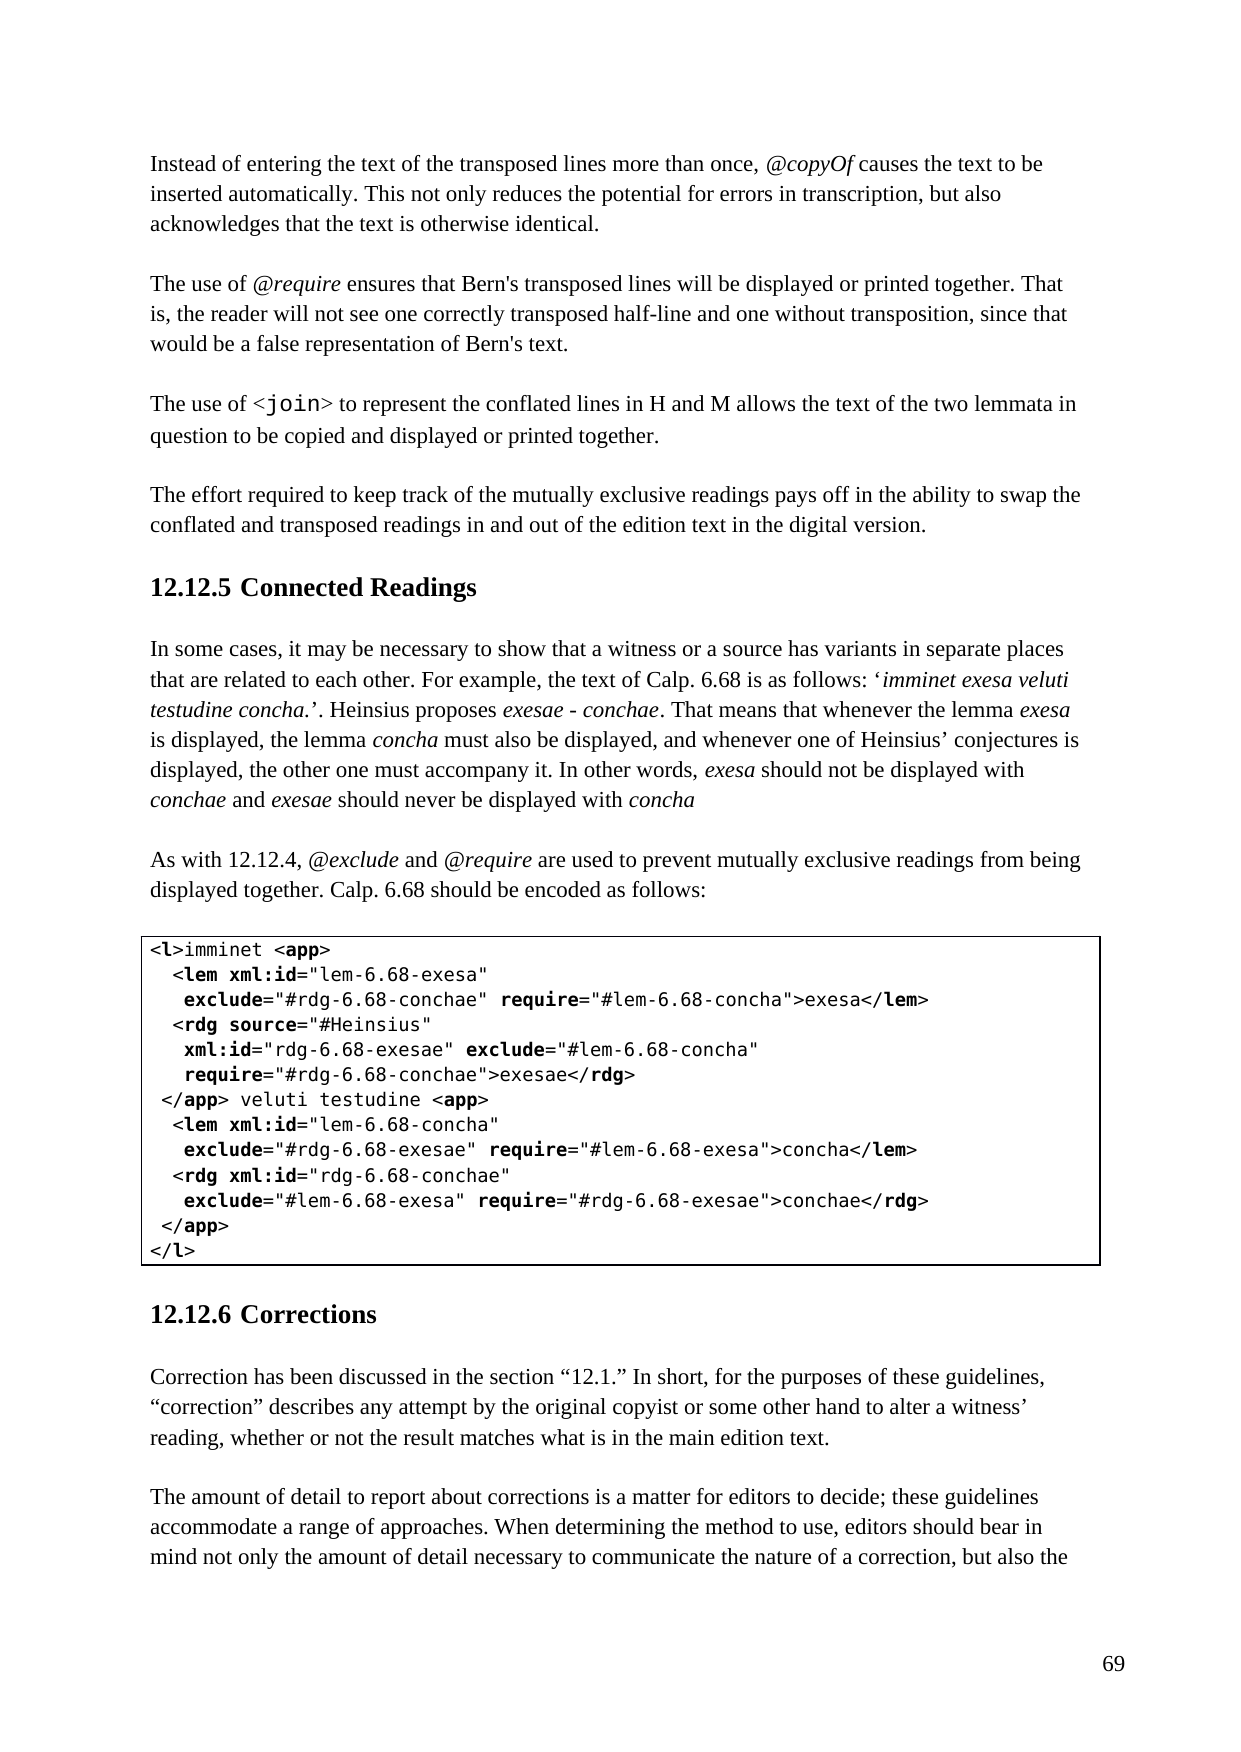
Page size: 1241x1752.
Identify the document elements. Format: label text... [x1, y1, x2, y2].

text Instead of entering the text of the transposed lines more than once, @copyOf causes the text to be inserted automatically. This not only reduces the potential for errors in transcription, but also acknowledges that the text is otherwise identical. [150, 150, 1090, 237]
text Correction has been discussed in the section “12.1.” In short, for the purposes of these guidelines, “correction” describes any attempt by the original copyist or some other hand to alter a witness’ reading, whether or not the result matches what is in the main edition text. [150, 1363, 1090, 1450]
text <l>imminet <app> <lem xml:id="lem-6.68-exesa" exclude="#rdg-6.68-conchae" require="#lem-6.68-concha">exesa</lem> <rdg source="#Heinsius" xml:id="rdg-6.68-exesae" exclude="#lem-6.68-concha" require="#rdg-6.68-conchae">exesae</rdg> </app> veluti testudine <app> <lem xml:id="lem-6.68-concha" exclude="#rdg-6.68-exesae" require="#lem-6.68-exesa">concha</lem> <rdg xml:id="rdg-6.68-conchae" exclude="#lem-6.68-exesa" require="#rdg-6.68-exesae">conchae</rdg> </app> </l> [142, 937, 1099, 1264]
text The use of @require ensures that Bern's transposed lines will be displayed or printed together. That is, the reader will not see one correctly transposed half-line and one without transposition, since that would be a false representation of Bern's text. [150, 270, 1090, 357]
text In some cases, it may be necessary to show that a witness or a source has variants in separate places that are related to each other. For example, the text of Calp. 6.68 is as follows: ‘imminet exesa veluti testudine concha.’. Heinsius proposes exesae - conchae. That means that whenever the lemma exesa is displayed, the lemma concha must also be displayed, and whenever one of Heinsius’ conjectures is displayed, the other one must accompany it. In other words, exesa should not be displayed with conchae and exesae should never be displayed with concha [150, 636, 1090, 813]
text The effort required to keep track of the mutually exclusive readings pays off in the ability to swap the conflated and transposed readings in and out of the edition text in the digital version. [150, 481, 1090, 538]
subtitle Corrections [150, 1298, 1090, 1329]
text As with 12.12.4, @exclude and @require are used to prevent mutually exclusive readings from being displayed together. Calp. 6.68 should be encoded as follows: [150, 846, 1090, 902]
subtitle Connected Readings [150, 571, 1090, 602]
text The use of <join> to represent the conflated lines in H and M allows the text of the two lemmata in question to be copied and displayed or printed together. [150, 389, 1090, 448]
text The amount of detail to report about corrections is a matter for editors to decide; these guidelines accommodate a range of approaches. When determining the method to use, editors should bear in mind not only the amount of detail necessary to communicate the nature of a correction, but also the [150, 1483, 1090, 1570]
